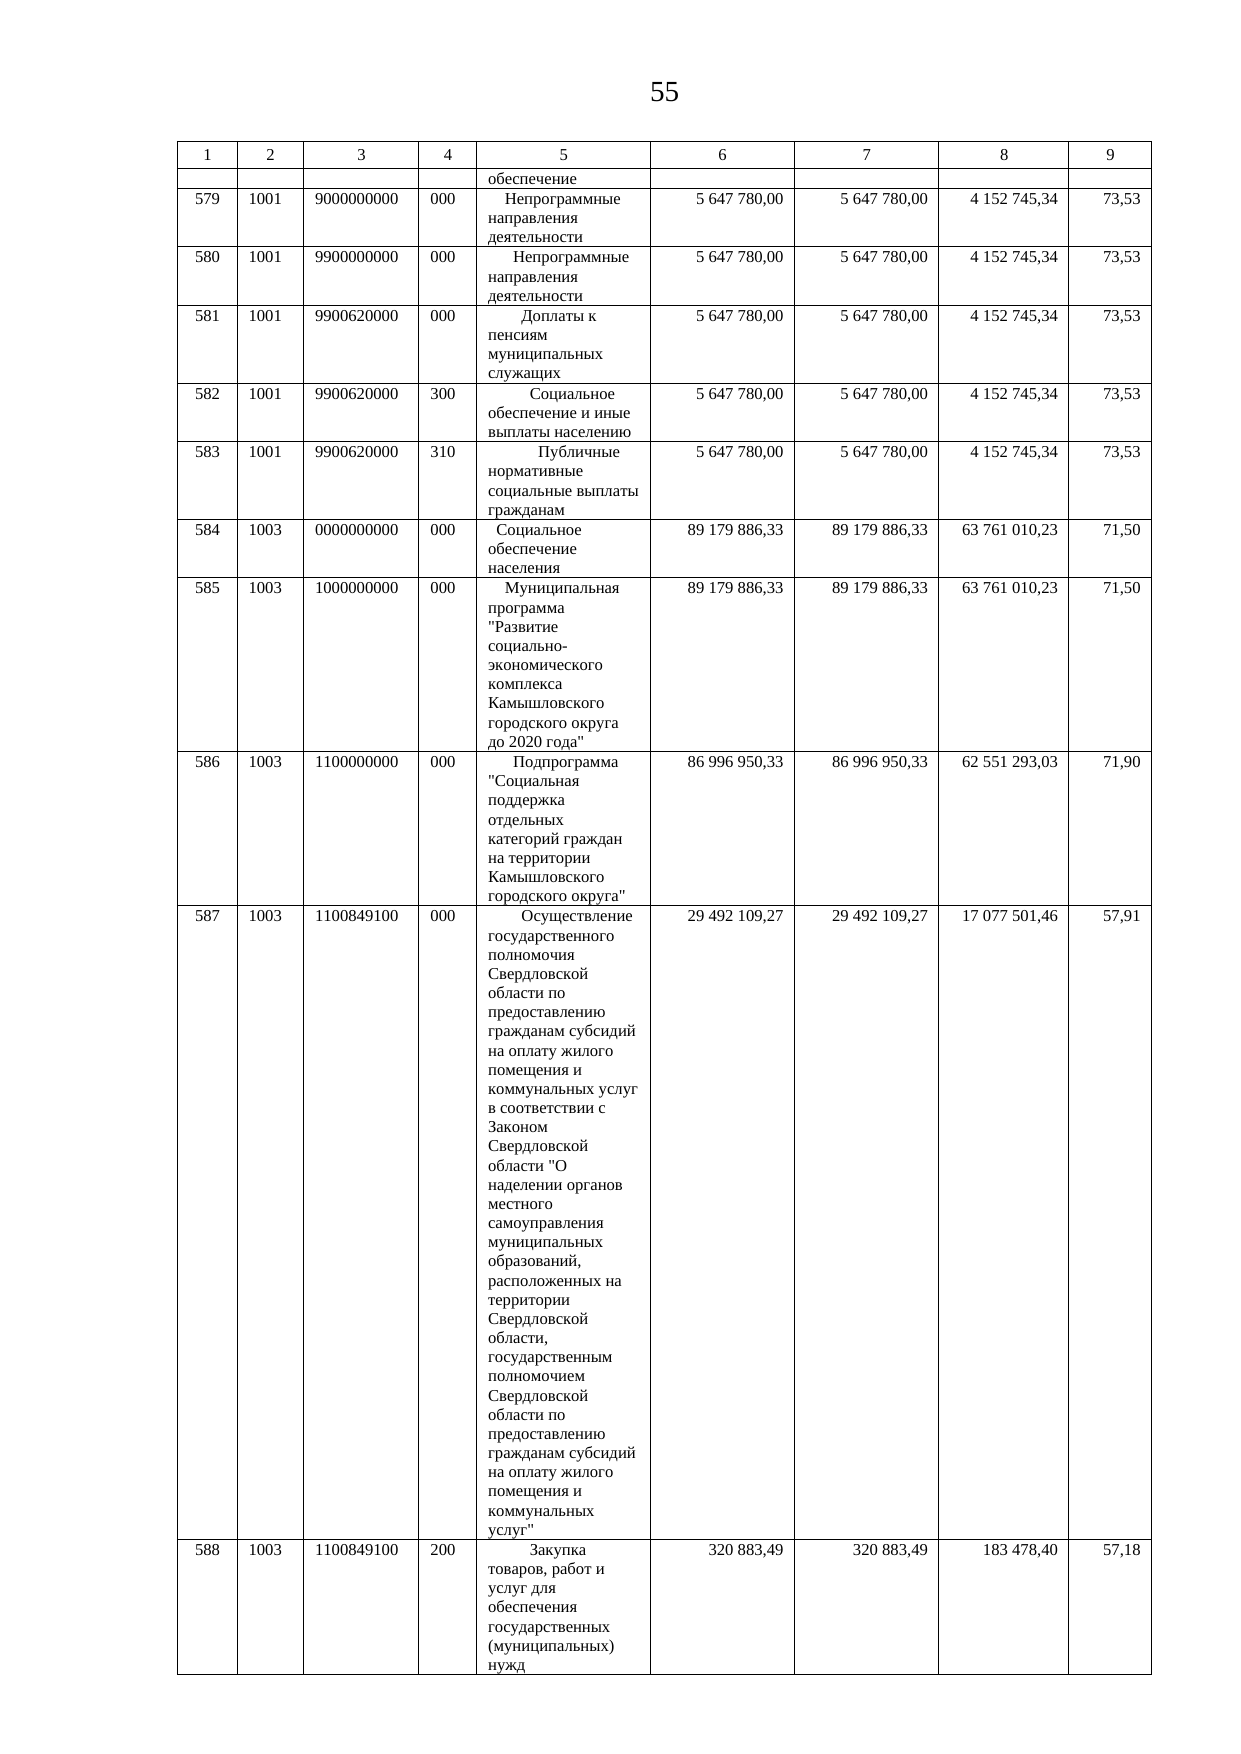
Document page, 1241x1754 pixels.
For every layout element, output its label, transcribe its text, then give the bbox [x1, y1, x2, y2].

table_cell 5 647 780,00 [651, 247, 794, 305]
table_cell 89 179 886,33 [795, 520, 938, 577]
table_cell 1003 [238, 520, 303, 577]
table_cell [178, 169, 237, 188]
table_cell [795, 169, 938, 188]
table_cell 73,53 [1069, 442, 1151, 519]
table_cell 71,50 [1069, 578, 1151, 751]
table_cell 584 [178, 520, 237, 577]
table_cell 9900620000 [304, 442, 418, 519]
table_cell 300 [419, 384, 476, 441]
table_cell 183 478,40 [939, 1540, 1068, 1674]
table_cell 1001 [238, 384, 303, 441]
table_cell Непрограммные направления деятельности [477, 189, 650, 246]
table_cell 1003 [238, 906, 303, 1539]
table_header 3 [304, 142, 418, 167]
table_cell [238, 169, 303, 188]
table_cell 17 077 501,46 [939, 906, 1068, 1539]
table_cell Социальное обеспечение и иные выплаты населению [477, 384, 650, 441]
table_header 6 [651, 142, 794, 167]
table_cell 57,18 [1069, 1540, 1151, 1674]
table_cell 582 [178, 384, 237, 441]
table_cell 585 [178, 578, 237, 751]
table_cell 1100849100 [304, 906, 418, 1539]
table_cell Доплаты к пенсиям муниципальных служащих [477, 306, 650, 382]
table_cell 5 647 780,00 [795, 247, 938, 305]
table_header 4 [419, 142, 476, 167]
table_header 7 [795, 142, 938, 167]
table_cell 1001 [238, 189, 303, 246]
table_cell Муниципальная программа "Развитие социально-экономического комплекса Камышловского городского округа до 2020 года" [477, 578, 650, 751]
table_cell 4 152 745,34 [939, 189, 1068, 246]
table_cell 9900620000 [304, 384, 418, 441]
table_cell 000 [419, 578, 476, 751]
table_cell 89 179 886,33 [651, 578, 794, 751]
table_cell 9000000000 [304, 189, 418, 246]
table_cell 4 152 745,34 [939, 306, 1068, 382]
table_cell [939, 169, 1068, 188]
table_cell 71,50 [1069, 520, 1151, 577]
table_cell 5 647 780,00 [651, 442, 794, 519]
table_cell 5 647 780,00 [651, 306, 794, 382]
table_cell 1000000000 [304, 578, 418, 751]
table_cell 57,91 [1069, 906, 1151, 1539]
table_cell [651, 169, 794, 188]
table_cell 4 152 745,34 [939, 442, 1068, 519]
table_cell 000 [419, 306, 476, 382]
table_cell 62 551 293,03 [939, 752, 1068, 905]
table_cell Осуществление государственного полномочия Свердловской области по предоставлению гражданам субсидий на оплату жилого помещения и коммунальных услуг в соответствии с Законом Свердловской области "О наделении органов местного самоуправления муниципальных образований, расположенных на территории Свердловской области, государственным полномочием Свердловской области по предоставлению гражданам субсидий на оплату жилого помещения и коммунальных услуг" [477, 906, 650, 1539]
table_cell 5 647 780,00 [651, 384, 794, 441]
table_cell 000 [419, 520, 476, 577]
table_cell 1001 [238, 442, 303, 519]
table_cell Публичные нормативные социальные выплаты гражданам [477, 442, 650, 519]
table_header 2 [238, 142, 303, 167]
table_cell 1001 [238, 306, 303, 382]
table_cell 587 [178, 906, 237, 1539]
table_header 5 [477, 142, 650, 167]
table_cell 1003 [238, 1540, 303, 1674]
table_cell 000 [419, 189, 476, 246]
table_cell 586 [178, 752, 237, 905]
table_cell 1003 [238, 752, 303, 905]
table_cell [1069, 169, 1151, 188]
table_cell 63 761 010,23 [939, 578, 1068, 751]
table_cell 000 [419, 906, 476, 1539]
table_cell 4 152 745,34 [939, 247, 1068, 305]
table_cell 579 [178, 189, 237, 246]
table_cell 1001 [238, 247, 303, 305]
table_cell 310 [419, 442, 476, 519]
table_header 9 [1069, 142, 1151, 167]
table_cell 4 152 745,34 [939, 384, 1068, 441]
table_header 1 [178, 142, 237, 167]
table_cell 73,53 [1069, 306, 1151, 382]
table_cell 588 [178, 1540, 237, 1674]
table_cell 5 647 780,00 [795, 306, 938, 382]
table_cell [419, 169, 476, 188]
table_cell 1003 [238, 578, 303, 751]
table_cell 73,53 [1069, 384, 1151, 441]
table_cell 5 647 780,00 [795, 384, 938, 441]
table_cell 0000000000 [304, 520, 418, 577]
table_header 8 [939, 142, 1068, 167]
table_cell 86 996 950,33 [651, 752, 794, 905]
table_cell 5 647 780,00 [795, 442, 938, 519]
table_cell 29 492 109,27 [795, 906, 938, 1539]
table_cell 5 647 780,00 [795, 189, 938, 246]
table_cell 1100000000 [304, 752, 418, 905]
table_cell 89 179 886,33 [795, 578, 938, 751]
table_cell обеспечение [477, 169, 650, 188]
table_cell 1100849100 [304, 1540, 418, 1674]
table_cell Закупка товаров, работ и услуг для обеспечения государственных (муниципальных) нужд [477, 1540, 650, 1674]
table_cell 5 647 780,00 [651, 189, 794, 246]
table_cell 320 883,49 [651, 1540, 794, 1674]
table_cell 86 996 950,33 [795, 752, 938, 905]
table_cell 000 [419, 752, 476, 905]
table_cell Подпрограмма "Социальная поддержка отдельных категорий граждан на территории Камышловского городского округа" [477, 752, 650, 905]
table_cell 320 883,49 [795, 1540, 938, 1674]
table_cell [304, 169, 418, 188]
table_cell 29 492 109,27 [651, 906, 794, 1539]
table_cell 580 [178, 247, 237, 305]
table_cell Непрограммные направления деятельности [477, 247, 650, 305]
table_cell 583 [178, 442, 237, 519]
table_cell 89 179 886,33 [651, 520, 794, 577]
table_cell 9900000000 [304, 247, 418, 305]
table_cell 71,90 [1069, 752, 1151, 905]
table_cell Социальное обеспечение населения [477, 520, 650, 577]
table_cell 9900620000 [304, 306, 418, 382]
table_cell 200 [419, 1540, 476, 1674]
table_cell 73,53 [1069, 247, 1151, 305]
table_cell 73,53 [1069, 189, 1151, 246]
table_cell 000 [419, 247, 476, 305]
table_cell 581 [178, 306, 237, 382]
table_cell 63 761 010,23 [939, 520, 1068, 577]
